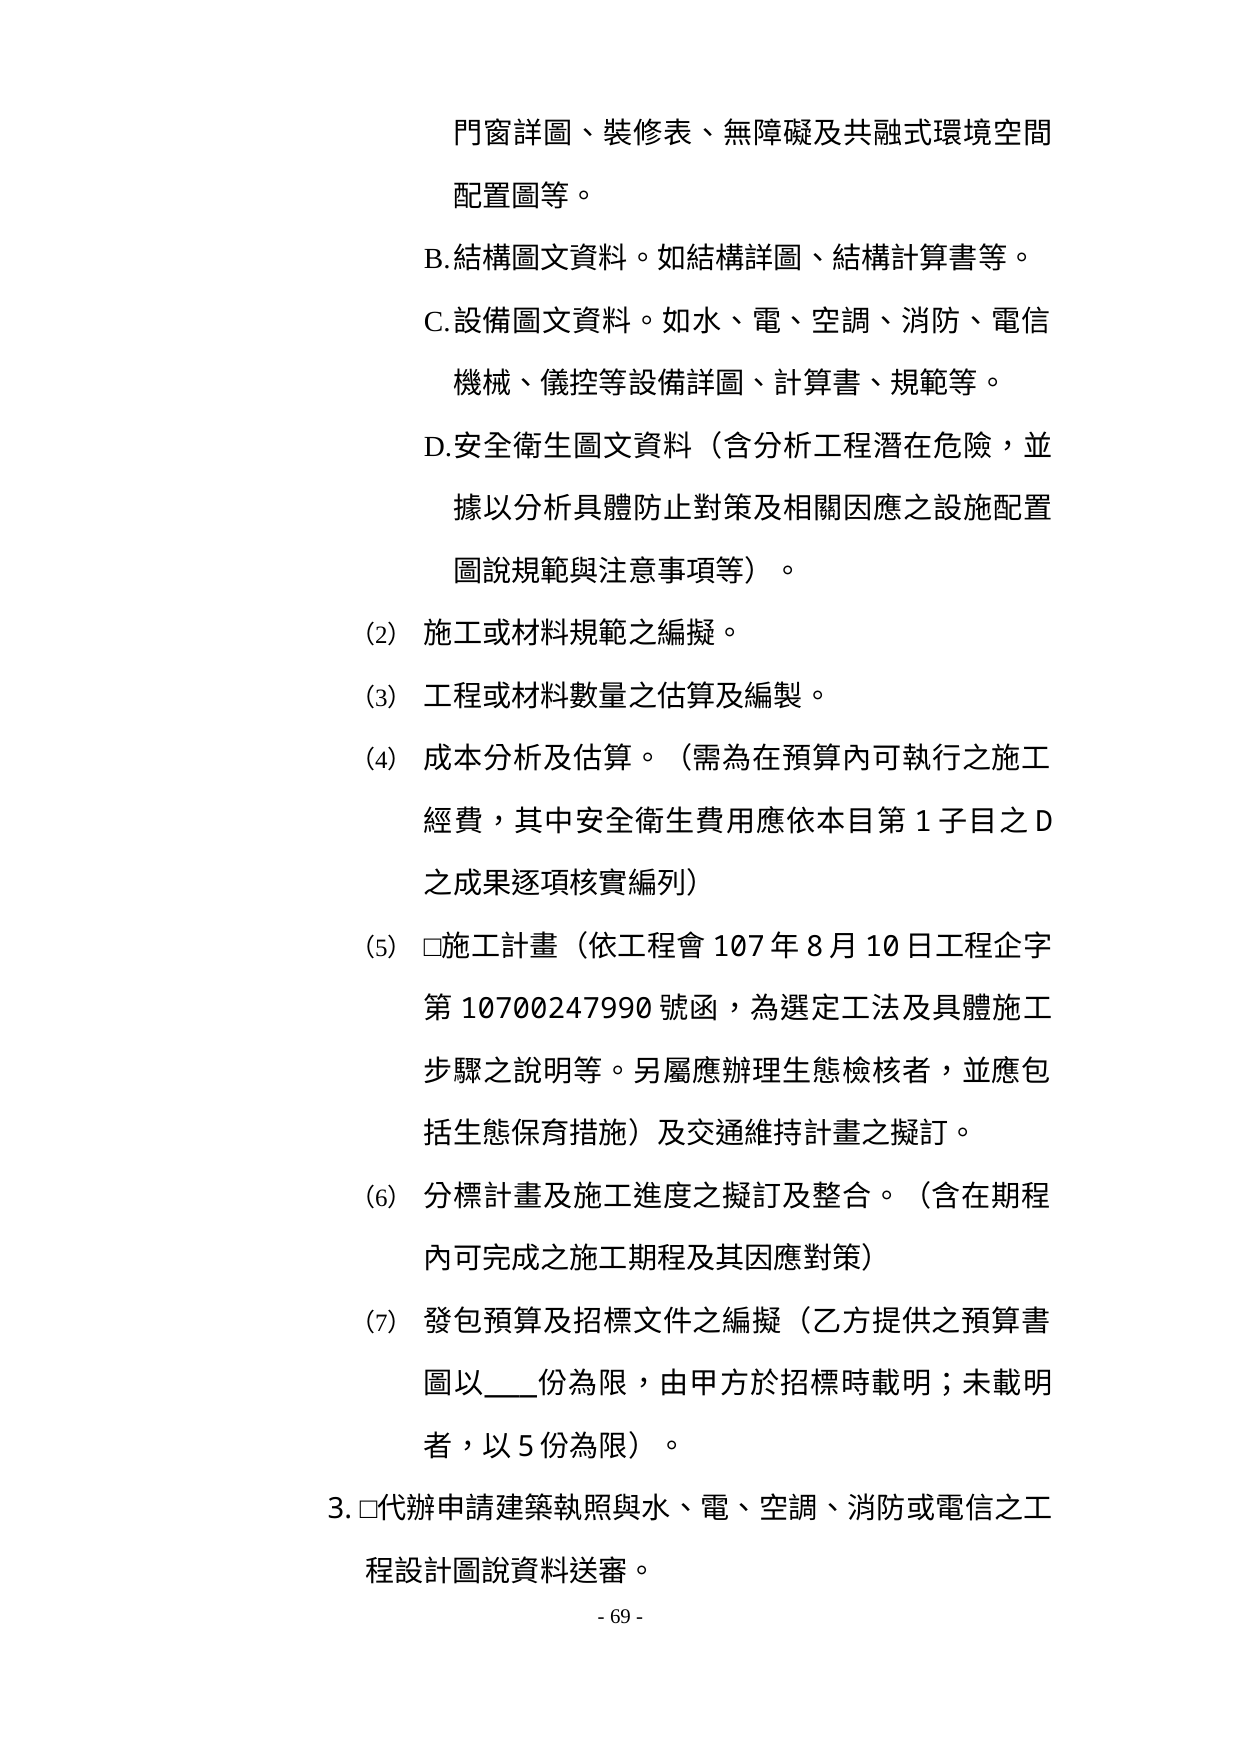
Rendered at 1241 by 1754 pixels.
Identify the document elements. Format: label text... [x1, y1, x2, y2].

list 發包預算及招標文件之編擬（乙方提供之預算書圖以___份為限，由甲方於招標時載明；未載明者，以5份為限）。 [350, 1277, 1053, 1464]
list 工程或材料數量之估算及編製。 [350, 652, 1053, 714]
list 設備圖文資料。如水、電、空調、消防、電信、機械、儀控等設備詳圖、計算書、規範等。 [424, 277, 1053, 402]
list 安全衛生圖文資料（含分析工程潛在危險，並據以分析具體防止對策及相關因應之設施配置圖說規範與注意事項等）。 [424, 402, 1053, 589]
list 施工或材料規範之編擬。 [350, 589, 1053, 652]
list 分標計畫及施工進度之擬訂及整合。（含在期程內可完成之施工期程及其因應對策） [350, 1152, 1053, 1277]
list □代辦申請建築執照與水、電、空調、消防或電信之工程設計圖說資料送審。 [327, 1464, 1053, 1589]
list 成本分析及估算。（需為在預算內可執行之施工經費，其中安全衛生費用應依本目第1子目之D之成果逐項核實編列） [350, 714, 1053, 902]
list □施工計畫（依工程會107年8月10日工程企字第10700247990號函，為選定工法及具體施工步驟之說明等。另屬應辦理生態檢核者，並應包括生態保育措施）及交通維持計畫之擬訂。 [350, 902, 1053, 1152]
list 門窗詳圖、裝修表、無障礙及共融式環境空間配置圖等。 [424, 89, 1053, 214]
list 結構圖文資料。如結構詳圖、結構計算書等。 [424, 214, 1053, 277]
